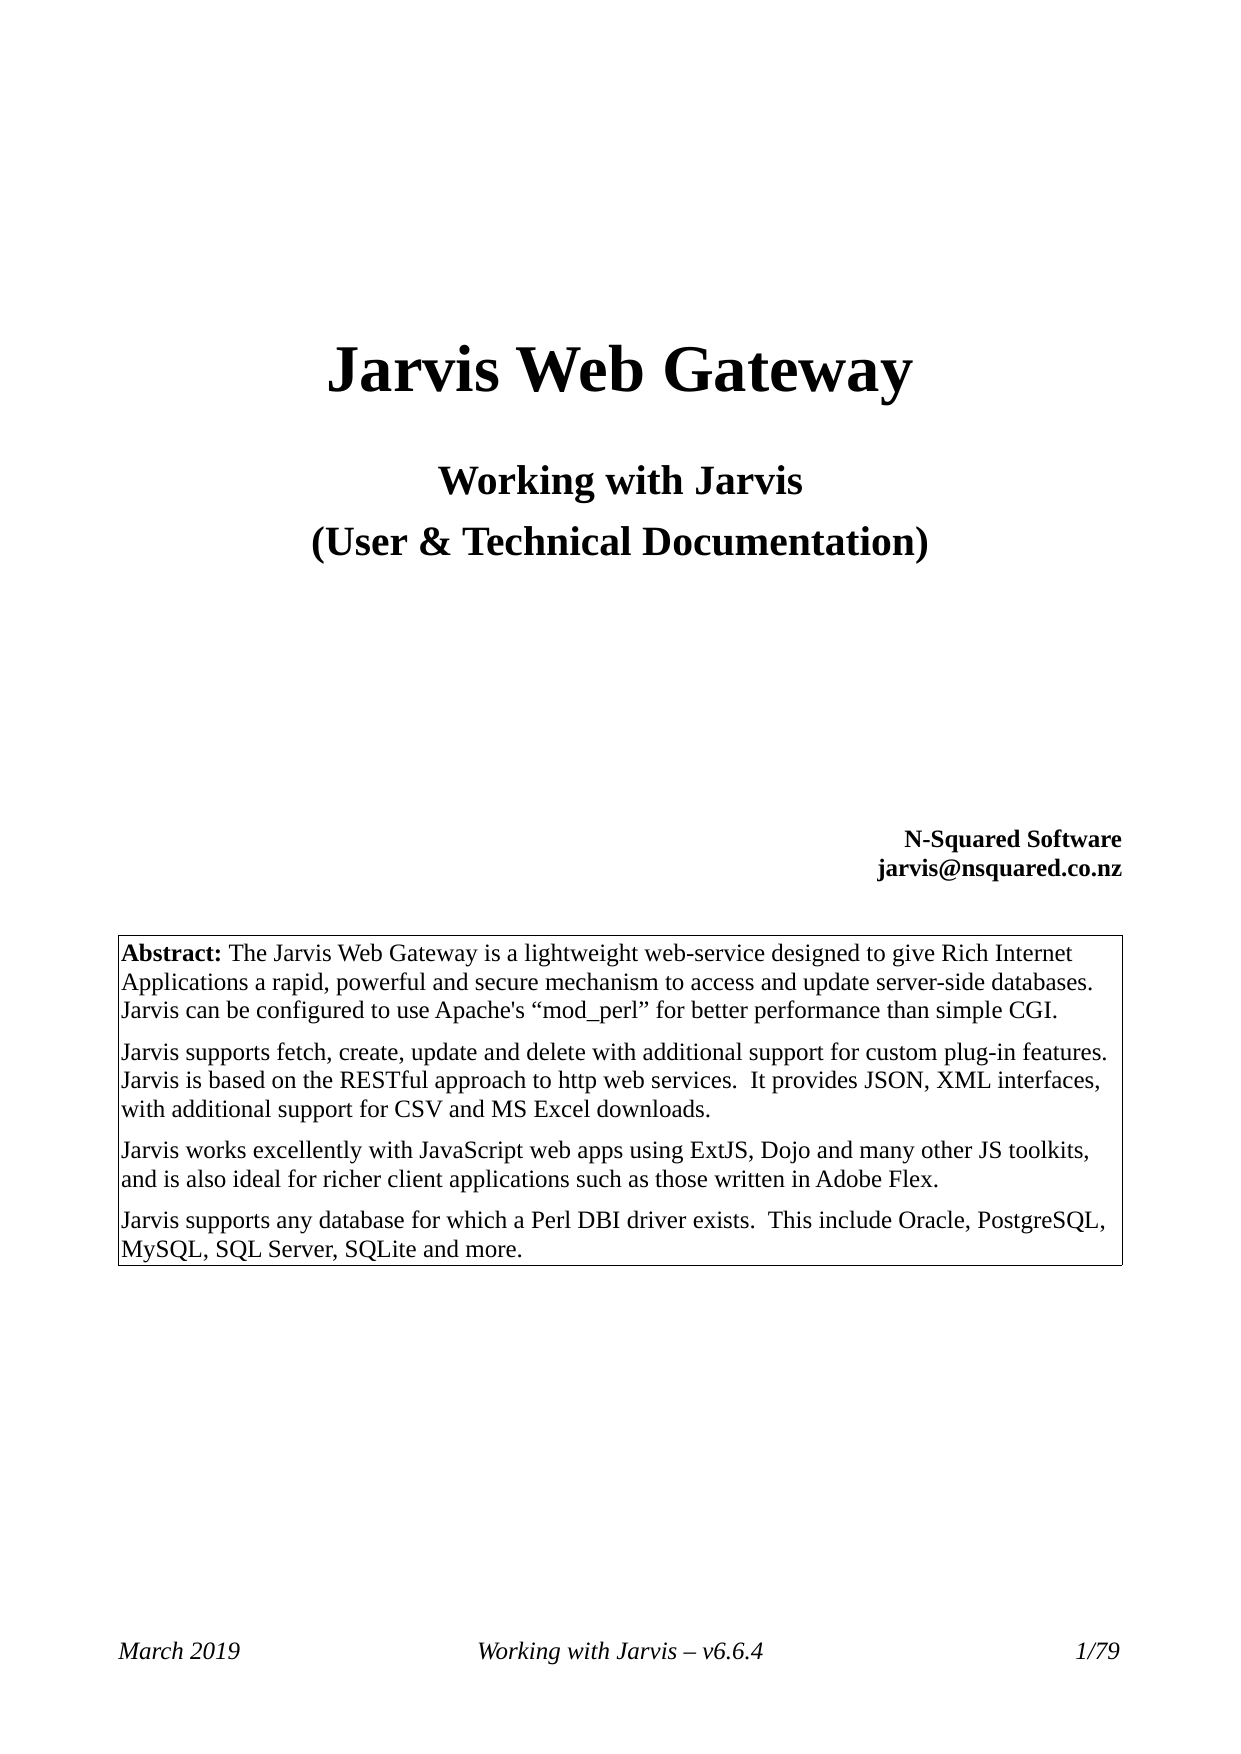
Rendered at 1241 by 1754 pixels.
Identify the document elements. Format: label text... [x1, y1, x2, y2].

text N-Squared Software jarvis@nsquared.co.nz [118, 824, 1122, 881]
text Jarvis supports any database for which a Perl DBI driver exists. This include Oracle, PostgreSQL, MySQL, SQL Server, SQLite and more. [119, 1203, 1122, 1265]
text Abstract: The Jarvis Web Gateway is a lightweight web-service designed to give Rich Internet Applications a rapid, powerful and secure mechanism to access and update server-side databases. Jarvis can be configured to use Apache's “mod_perl” for better performance than simple CGI. [119, 936, 1122, 1024]
text (User & Technical Documentation) [118, 516, 1122, 564]
text Working with Jarvis [118, 456, 1122, 503]
text Jarvis works excellently with JavaScript web apps using ExtJS, Dojo and many other JS toolkits, and is also ideal for richer client applications such as those written in Adobe Flex. [119, 1133, 1122, 1193]
text Jarvis supports fetch, create, update and delete with additional support for custom plug-in features. Jarvis is based on the RESTful approach to http web services. It provides JSON, XML interfaces, with additional support for CSV and MS Excel downloads. [119, 1034, 1122, 1123]
text Jarvis Web Gateway [118, 329, 1122, 405]
